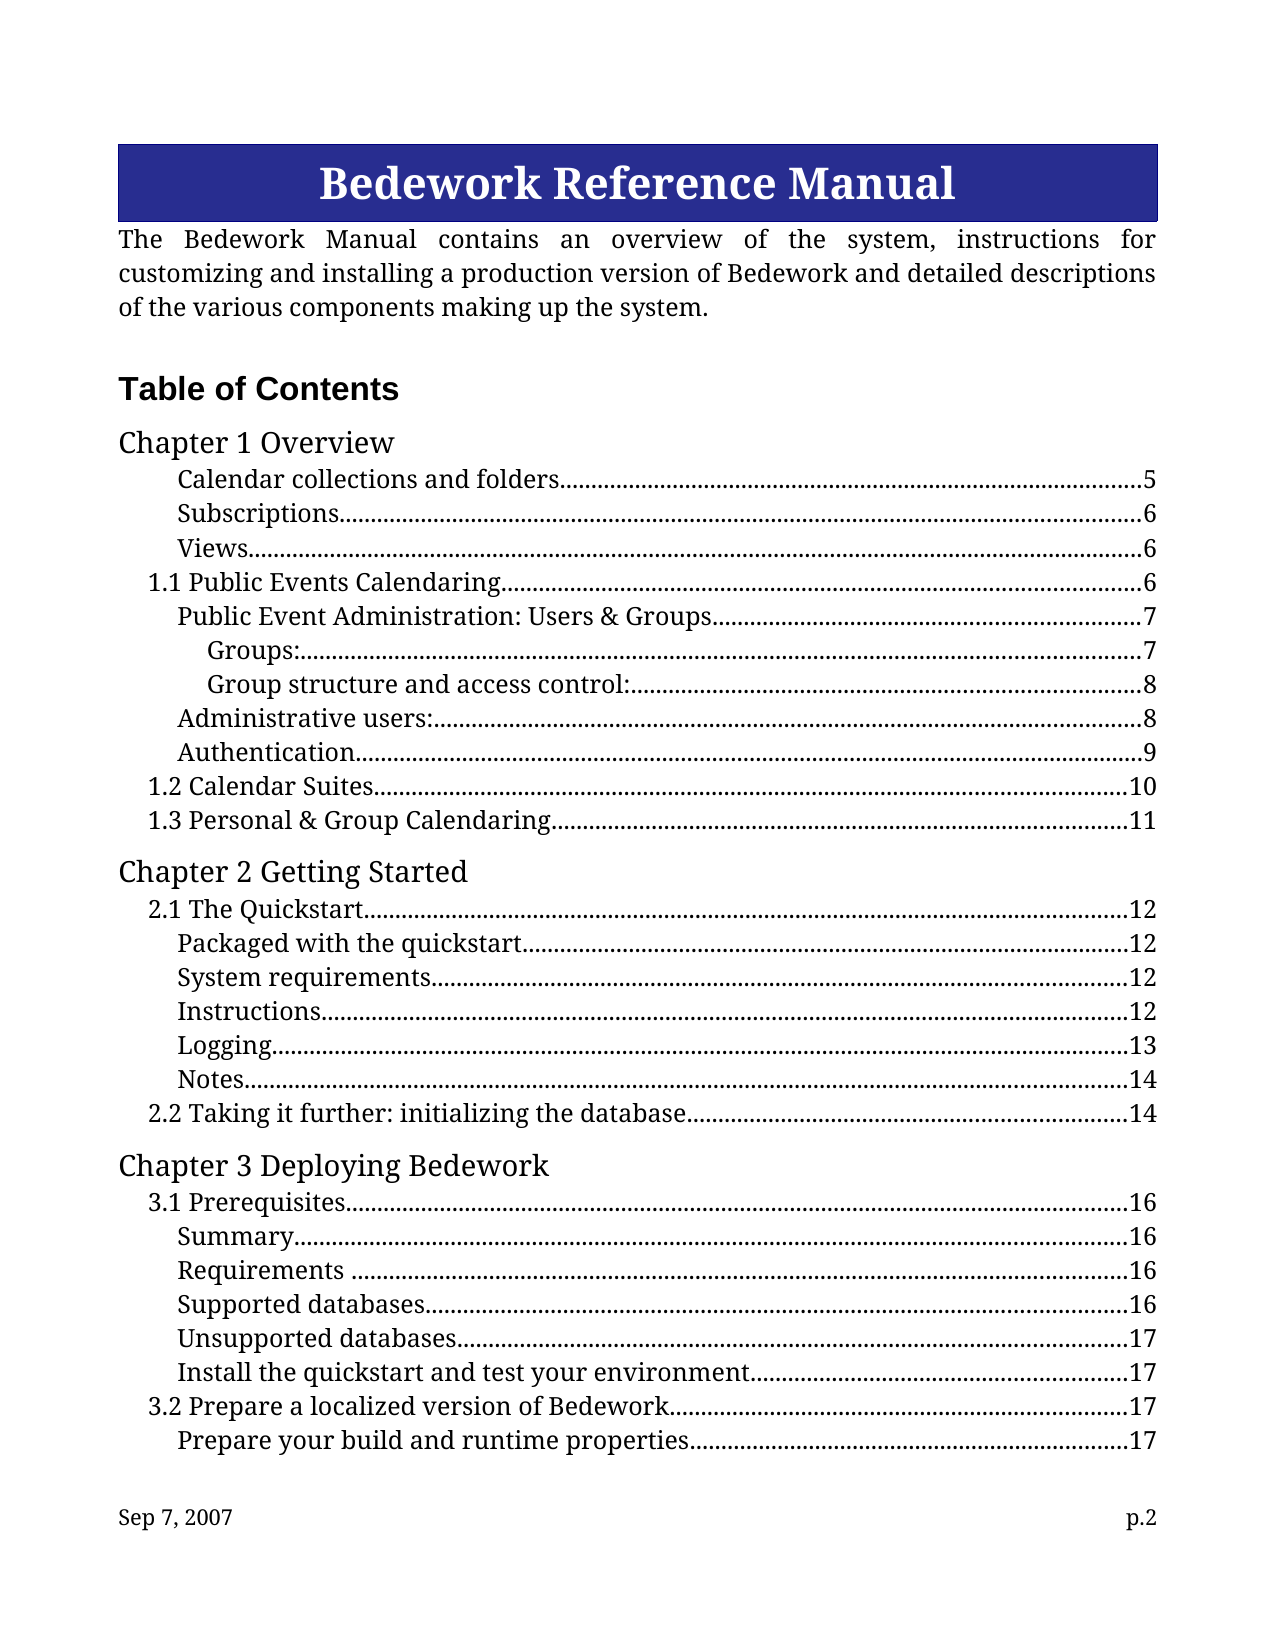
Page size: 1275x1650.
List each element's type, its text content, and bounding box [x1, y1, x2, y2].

text Administrative users: 8 [177, 701, 1157, 734]
text Install the quickstart and test your environment 17 [177, 1355, 1157, 1389]
text 2.2 Taking it further: initializing the database 14 [148, 1096, 1157, 1130]
text Bedework Reference Manual [119, 145, 1157, 221]
text 3.1 Prerequisites 16 [148, 1184, 1157, 1219]
text Public Event Administration: Users & Groups 7 [177, 598, 1157, 632]
text Groups: 7 [207, 632, 1157, 666]
text Instructions 12 [177, 994, 1157, 1028]
text Requirements 16 [177, 1253, 1157, 1287]
text Group structure and access control: 8 [207, 666, 1157, 701]
text Logging 13 [177, 1028, 1157, 1062]
subtitle Table of Contents [118, 370, 1157, 407]
text Chapter 3 Deploying Bedework [118, 1145, 1157, 1184]
text Unsupported databases 17 [177, 1321, 1157, 1355]
text 1.2 Calendar Suites 10 [148, 769, 1157, 803]
text System requirements 12 [177, 959, 1157, 994]
text The Bedework Manual contains an overview of the system, instructions for customizing and installing a production version of Bedework and detailed descriptions of the various components making up the system. [118, 222, 1157, 323]
text Calendar collections and folders. 5 [177, 462, 1157, 496]
text Prepare your build and runtime properties 17 [177, 1423, 1157, 1457]
text 1.1 Public Events Calendaring 6 [148, 564, 1157, 598]
text 3.2 Prepare a localized version of Bedework 17 [148, 1389, 1157, 1423]
text Notes 14 [177, 1062, 1157, 1096]
text Chapter 2 Getting Started [118, 852, 1157, 891]
text Chapter 1 Overview [118, 422, 1157, 462]
text Summary 16 [177, 1219, 1157, 1253]
text Packaged with the quickstart 12 [177, 926, 1157, 959]
text Subscriptions 6 [177, 496, 1157, 530]
text Supported databases. 16 [177, 1287, 1157, 1321]
text Views 6 [177, 530, 1157, 564]
text 1.3 Personal & Group Calendaring 11 [148, 803, 1157, 837]
text Authentication 9 [177, 734, 1157, 769]
text 2.1 The Quickstart 12 [148, 891, 1157, 926]
